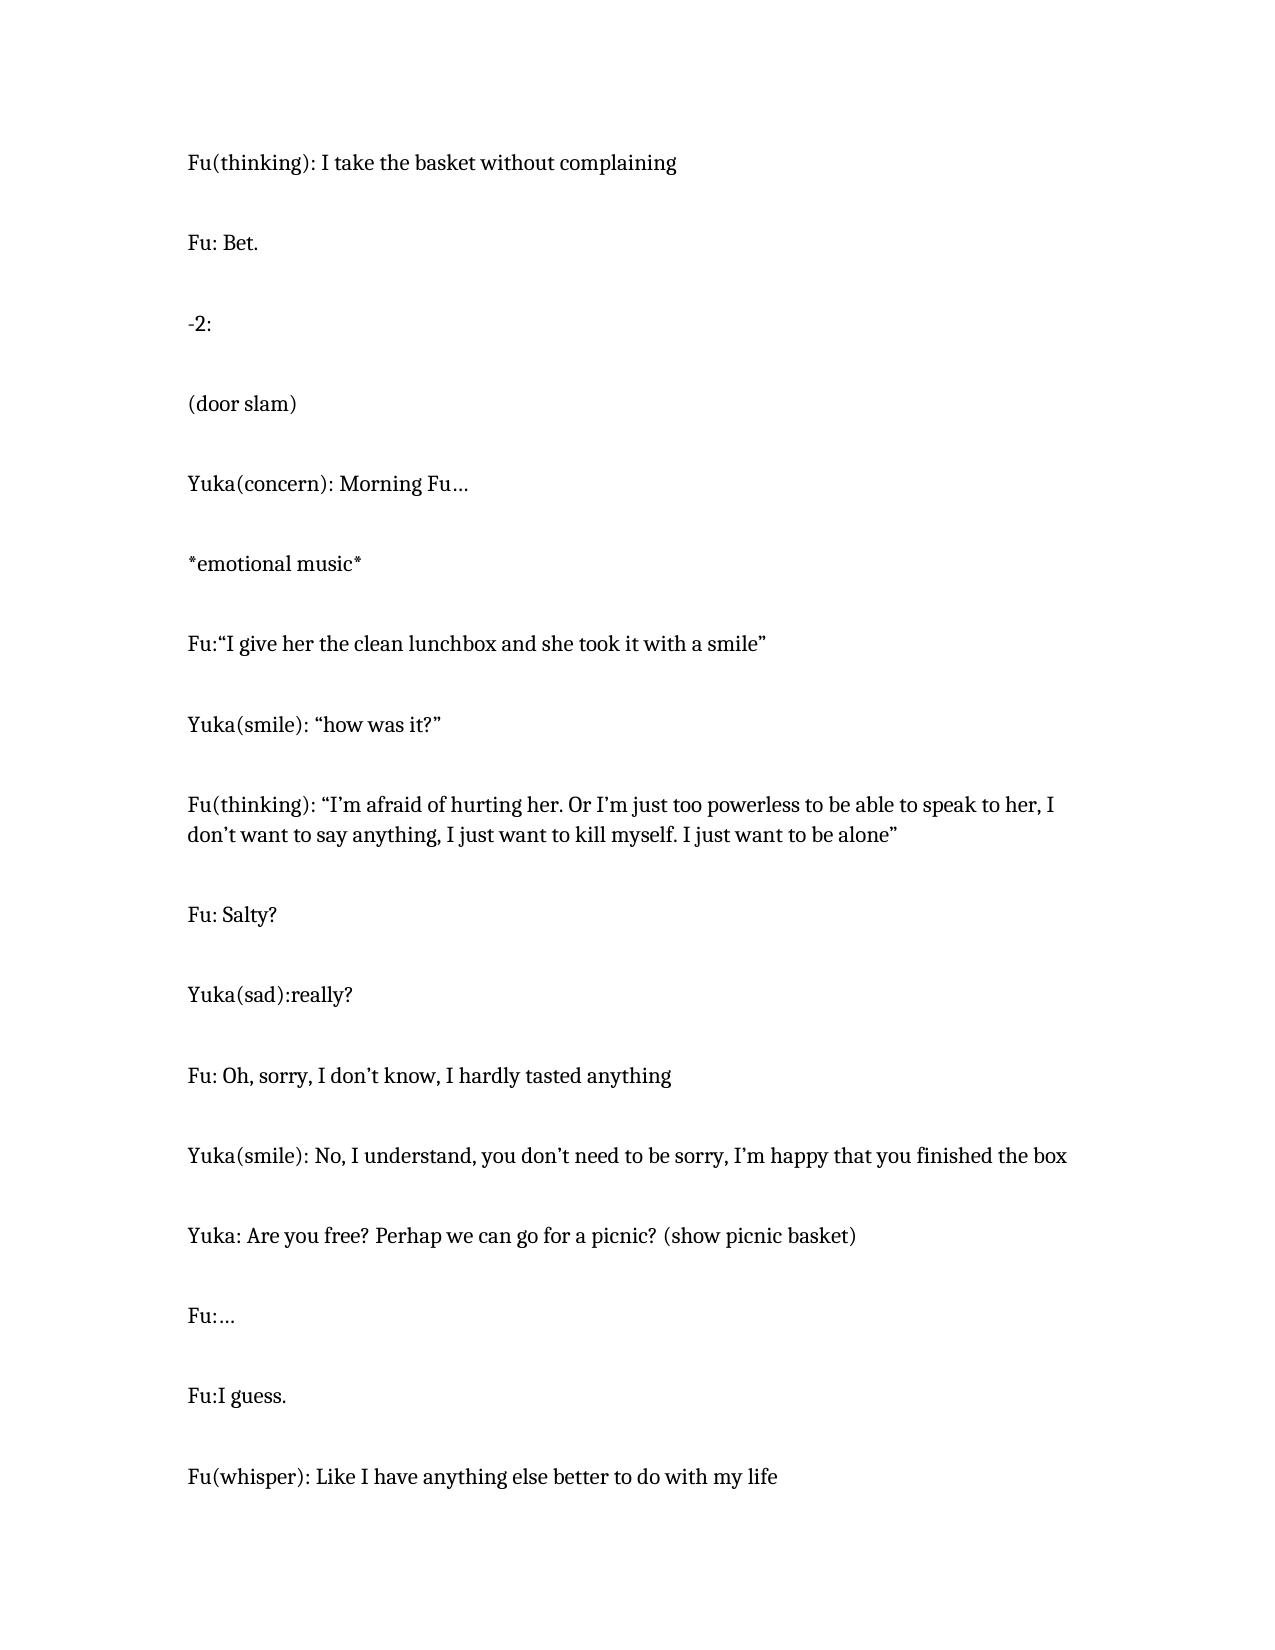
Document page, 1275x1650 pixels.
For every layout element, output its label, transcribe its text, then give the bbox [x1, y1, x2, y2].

text Fu: Bet. [187, 230, 1087, 257]
text Fu(whisper): Like I have anything else better to do with my life [187, 1463, 1087, 1490]
text Fu: Oh, sorry, I don’t know, I hardly tasted anything [187, 1062, 1087, 1089]
text *emotional music* [187, 551, 1087, 577]
text Fu:… [187, 1303, 1087, 1329]
text Yuka(sad):really? [187, 982, 1087, 1009]
text Yuka(concern): Morning Fu… [187, 471, 1087, 497]
text (door slam) [187, 391, 1087, 417]
text -2: [187, 310, 1087, 337]
text Fu:“I give her the clean lunchbox and she took it with a smile” [187, 631, 1087, 658]
text Yuka(smile): “how was it?” [187, 711, 1087, 738]
text Fu: Salty? [187, 902, 1087, 928]
text Fu(thinking): I take the basket without complaining [187, 150, 1087, 176]
text Fu:I guess. [187, 1383, 1087, 1410]
text Yuka(smile): No, I understand, you don’t need to be sorry, I’m happy that you finished the box [187, 1143, 1087, 1169]
text Yuka: Are you free? Perhap we can go for a picnic? (show picnic basket) [187, 1223, 1087, 1249]
text Fu(thinking): “I’m afraid of hurting her. Or I’m just too powerless to be able to speak to her, I don’t want to say anything, I just want to kill myself. I just want to be alone” [187, 792, 1087, 848]
